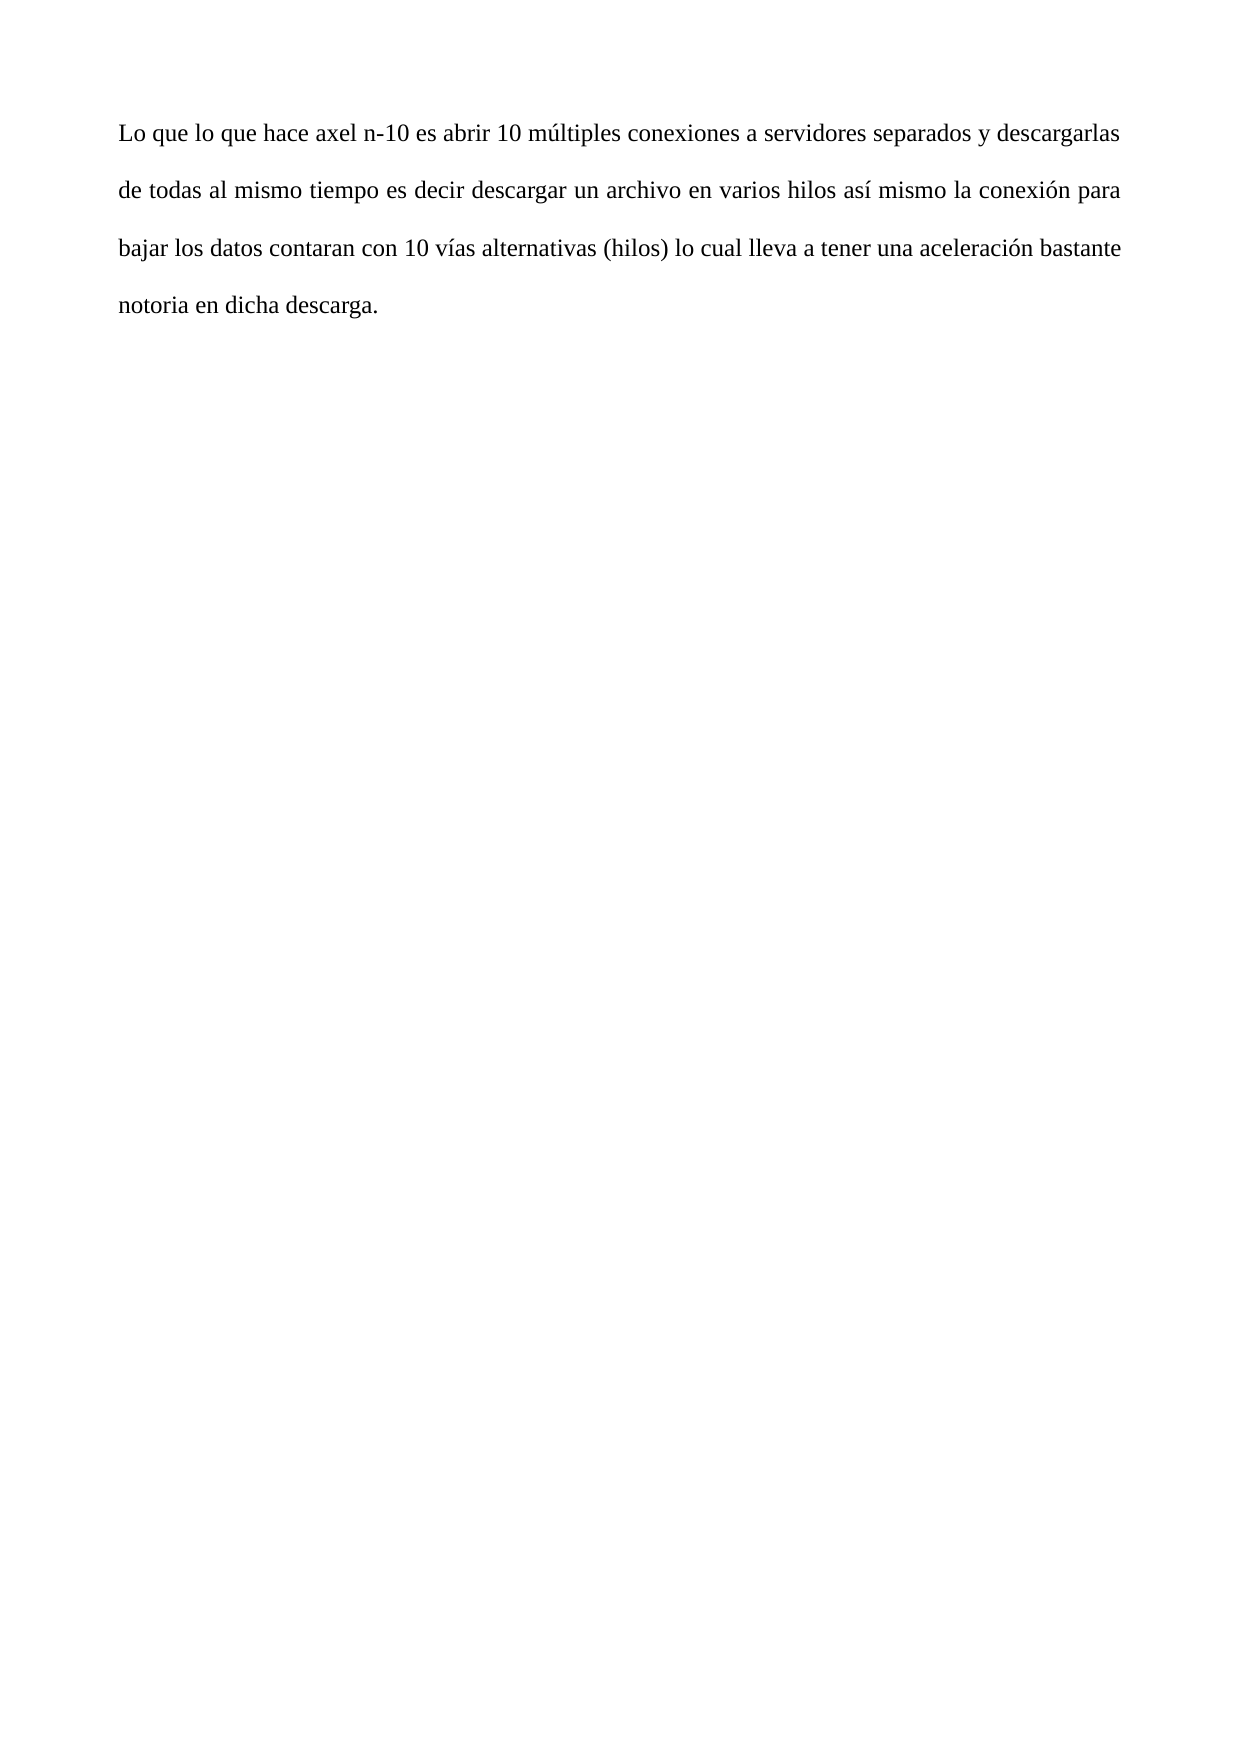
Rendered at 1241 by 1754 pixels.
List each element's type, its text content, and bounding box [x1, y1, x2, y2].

text Lo que lo que hace axel n-10 es abrir 10 múltiples conexiones a servidores separados y descargarlas de todas al mismo tiempo es decir descargar un archivo en varios hilos así mismo la conexión para bajar los datos contaran con 10 vías alternativas (hilos) lo cual lleva a tener una aceleración bastante notoria en dicha descarga. [118, 118, 1122, 319]
